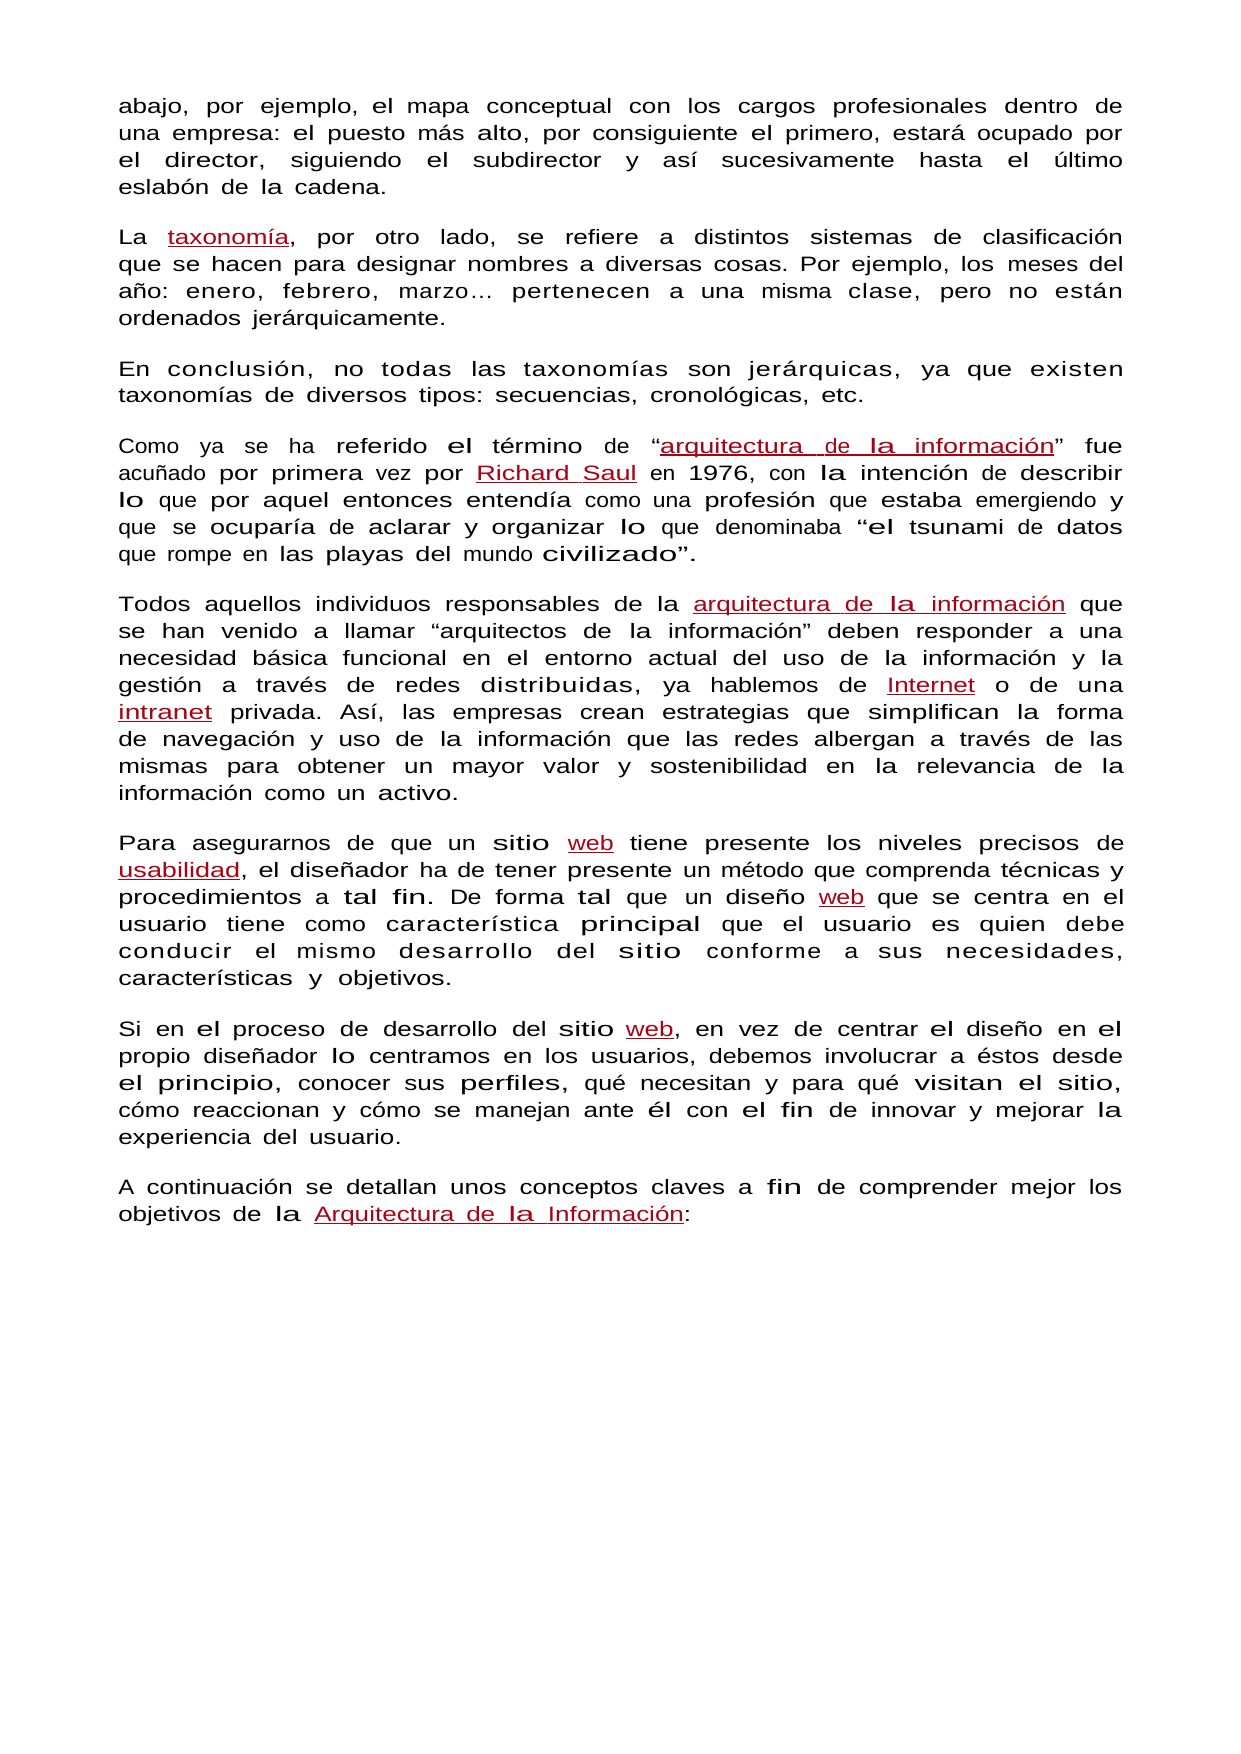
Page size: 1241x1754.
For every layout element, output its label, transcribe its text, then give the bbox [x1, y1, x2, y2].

text A continuación se detallan unos conceptos claves a fin de comprender mejor los objetivos de la Arquitectura de la Información: [118, 1175, 1122, 1226]
text Todos aquellos individuos responsables de la arquitectura de la información que se han venido a llamar “arquitectos de la información” deben responder a una necesidad básica funcional en el entorno actual del uso de la información y la gestión a través de redes distribuidas, ya hablemos de Internet o de una intranet privada. Así, las empresas crean estrategias que simplifican la forma de navegación y uso de la información que las redes albergan a través de las mismas para obtener un mayor valor y sostenibilidad en la relevancia de la información como un activo. [118, 592, 1123, 805]
text En conclusión, no todas las taxonomías son jerárquicas, ya que existen taxonomías de diversos tipos: secuencias, cronológicas, etc. [118, 356, 1123, 407]
text abajo, por ejemplo, el mapa conceptual con los cargos profesionales dentro de una empresa: el puesto más alto, por consiguiente el primero, estará ocupado por el director, siguiendo el subdirector y así sucesivamente hasta el último eslabón de la cadena. [118, 94, 1123, 199]
text La taxonomía, por otro lado, se refiere a distintos sistemas de clasificación que se hacen para designar nombres a diversas cosas. Por ejemplo, los meses del año: enero, febrero, marzo… pertenecen a una misma clase, pero no están ordenados jerárquicamente. [118, 225, 1123, 330]
text Como ya se ha referido el término de “arquitectura de la información” fue acuñado por primera vez por Richard Saul en 1976, con la intención de describir lo que por aquel entonces entendía como una profesión que estaba emergiendo y que se ocuparía de aclarar y organizar lo que denominaba “el tsunami de datos que rompe en las playas del mundo civilizado”. [118, 433, 1123, 565]
text Para asegurarnos de que un sitio web tiene presente los niveles precisos de usabilidad, el diseñador ha de tener presente un método que comprenda técnicas y procedimientos a tal fin. De forma tal que un diseño web que se centra en el usuario tiene como característica principal que el usuario es quien debe conducir el mismo desarrollo del sitio conforme a sus necesidades, características y objetivos. [118, 831, 1124, 990]
text Si en el proceso de desarrollo del sitio web, en vez de centrar el diseño en el propio diseñador lo centramos en los usuarios, debemos involucrar a éstos desde el principio, conocer sus perfiles, qué necesitan y para qué visitan el sitio, cómo reaccionan y cómo se manejan ante él con el fin de innovar y mejorar la experiencia del usuario. [118, 1017, 1123, 1148]
